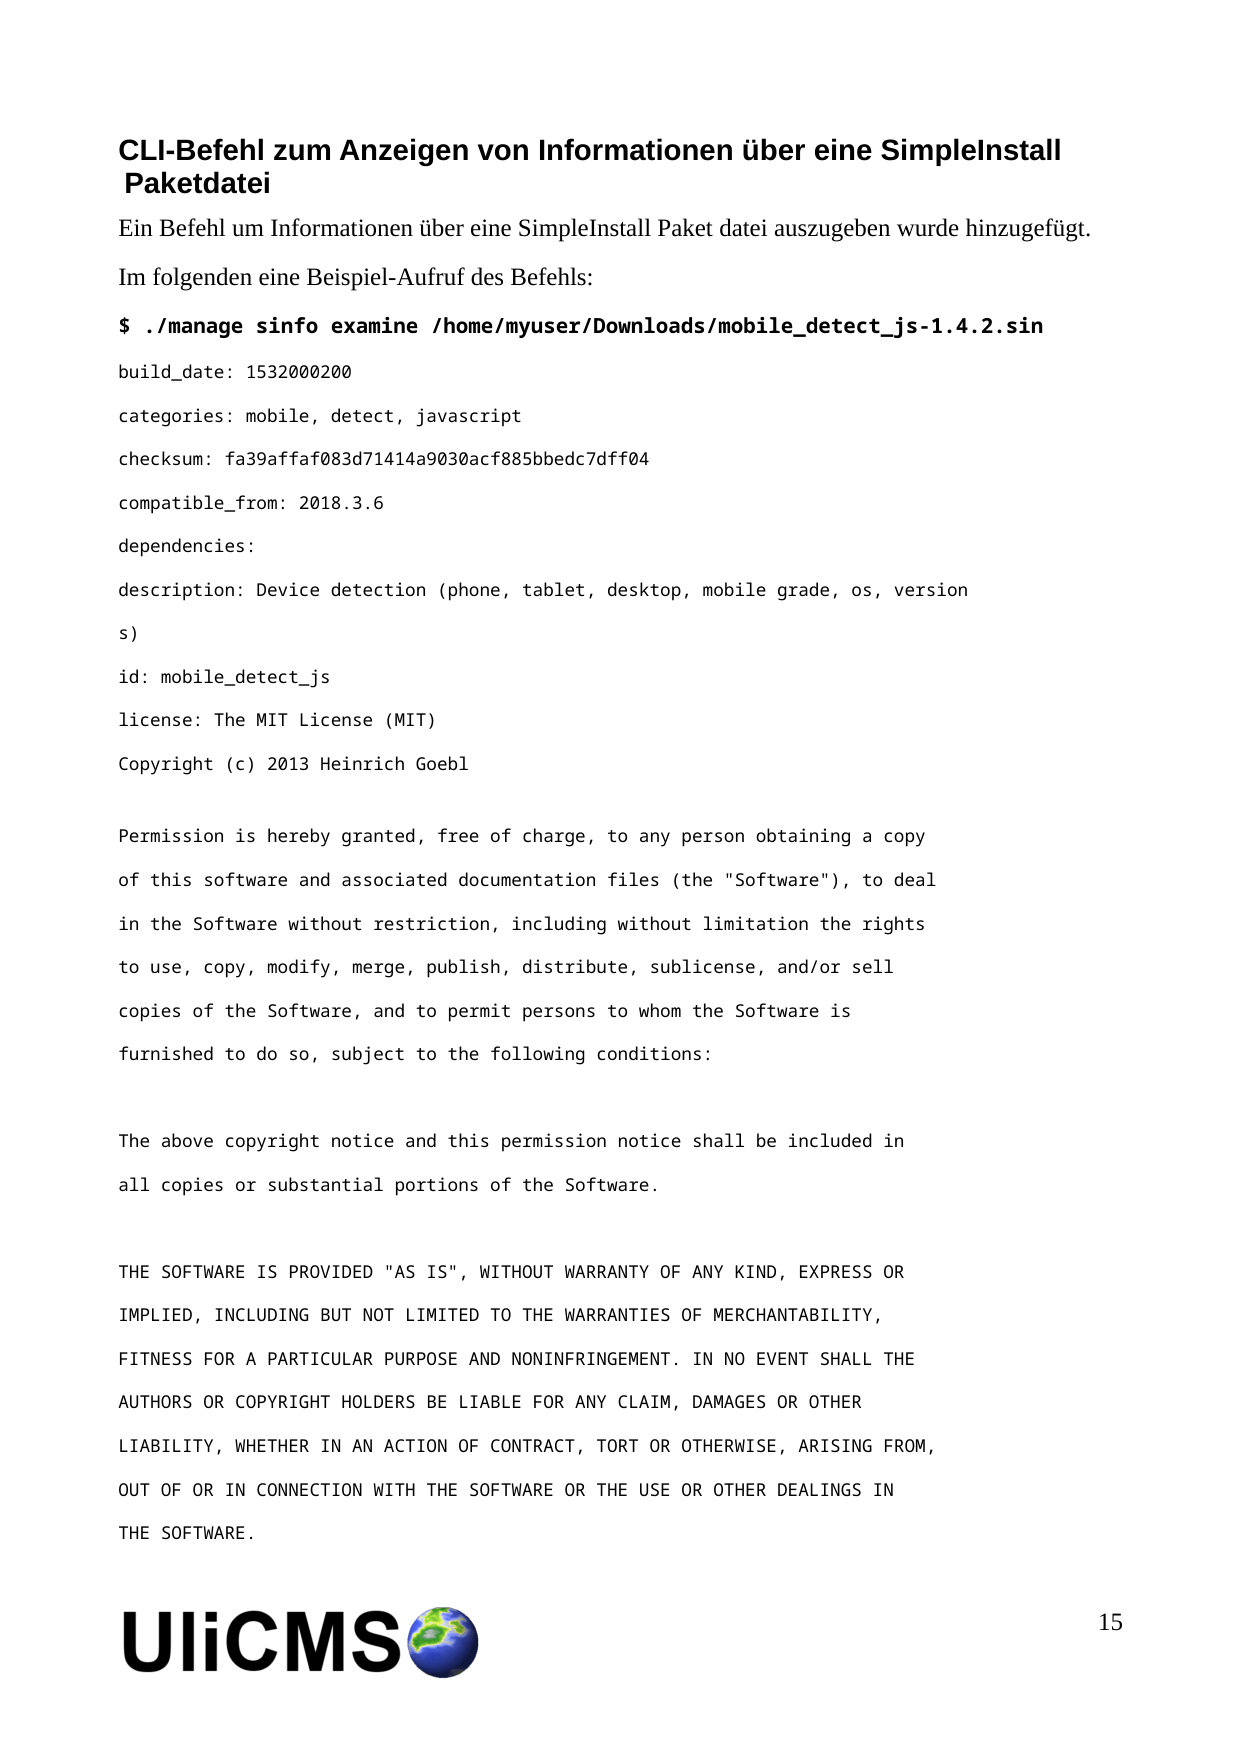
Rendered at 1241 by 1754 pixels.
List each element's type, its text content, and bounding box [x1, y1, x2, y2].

text furnished to do so, subject to the following conditions: [118, 1042, 1123, 1066]
text id: mobile_detect_js [118, 664, 1123, 688]
text Copyright (c) 2013 Heinrich Goebl [118, 751, 1123, 804]
text AUTHORS OR COPYRIGHT HOLDERS BE LIABLE FOR ANY CLAIM, DAMAGES OR OTHER [118, 1390, 1123, 1414]
text OUT OF OR IN CONNECTION WITH THE SOFTWARE OR THE USE OR OTHER DEALINGS IN [118, 1477, 1123, 1501]
subtitle CLI-Befehl zum Anzeigen von Informationen über eine SimpleInstall Paketdatei [118, 133, 1123, 200]
text copies of the Software, and to permit persons to whom the Software is [118, 998, 1123, 1022]
text $ ./manage sinfo examine /home/myuser/Downloads/mobile_detect_js-1.4.2.sin [118, 311, 1123, 339]
text dependencies: [118, 534, 1123, 558]
text to use, copy, modify, merge, publish, distribute, sublicense, and/or sell [118, 954, 1123, 979]
text license: The MIT License (MIT) [118, 708, 1123, 732]
text build_date: 1532000200 [118, 359, 1123, 384]
text Ein Befehl um Informationen über eine SimpleInstall Paket datei auszugeben wurde hinzugefügt. [118, 213, 1123, 241]
text Permission is hereby granted, free of charge, to any person obtaining a copy [118, 824, 1123, 848]
text s) [118, 621, 1123, 645]
picture [118, 1607, 479, 1681]
text all copies or substantial portions of the Software. [118, 1172, 1123, 1196]
text IMPLIED, INCLUDING BUT NOT LIMITED TO THE WARRANTIES OF MERCHANTABILITY, [118, 1303, 1123, 1327]
text THE SOFTWARE IS PROVIDED "AS IS", WITHOUT WARRANTY OF ANY KIND, EXPRESS OR [118, 1259, 1123, 1283]
text FITNESS FOR A PARTICULAR PURPOSE AND NONINFRINGEMENT. IN NO EVENT SHALL THE [118, 1346, 1123, 1371]
text The above copyright notice and this permission notice shall be included in [118, 1129, 1123, 1153]
text checksum: fa39affaf083d71414a9030acf885bbedc7dff04 [118, 447, 1123, 471]
text categories: mobile, detect, javascript [118, 403, 1123, 427]
text Im folgenden eine Beispiel-Aufruf des Befehls: [118, 262, 1123, 291]
text description: Device detection (phone, tablet, desktop, mobile grade, os, version [118, 577, 1123, 601]
text LIABILITY, WHETHER IN AN ACTION OF CONTRACT, TORT OR OTHERWISE, ARISING FROM, [118, 1433, 1123, 1458]
text of this software and associated documentation files (the "Software"), to deal [118, 867, 1123, 892]
text THE SOFTWARE. [118, 1521, 1123, 1545]
text compatible_from: 2018.3.6 [118, 490, 1123, 514]
text in the Software without restriction, including without limitation the rights [118, 911, 1123, 935]
